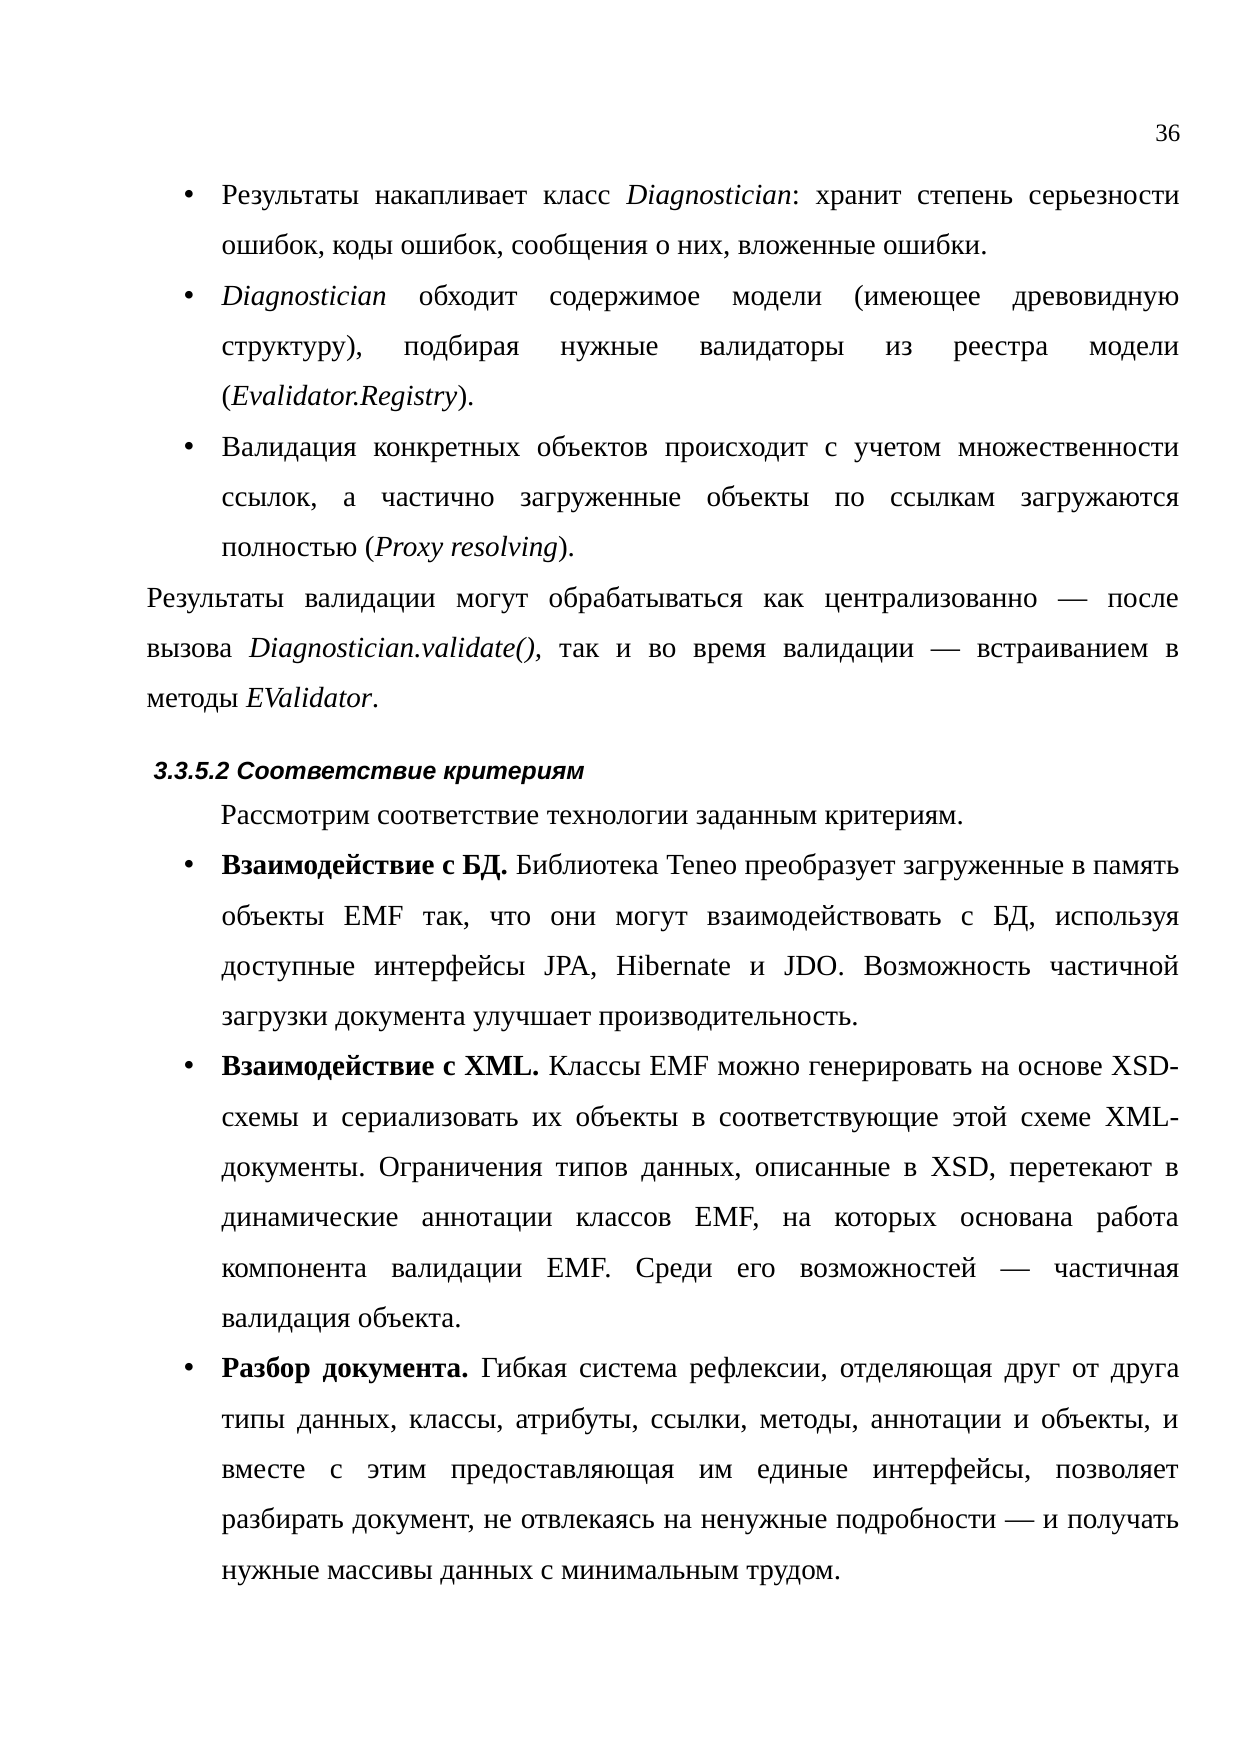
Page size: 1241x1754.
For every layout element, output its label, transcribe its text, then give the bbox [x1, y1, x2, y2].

list Результаты накапливает класс Diagnostician: хранит степень серьезности ошибок, коды ошибок, сообщения о них, вложенные ошибки. [184, 177, 1180, 261]
list Результаты валидации могут обрабатываться как централизованно — после вызова Diagnostician.validate(), так и во время валидации — встраиванием в методы EValidator. [109, 580, 1180, 714]
list Валидация конкретных объектов происходит с учетом множественности ссылок, а частично загруженные объекты по ссылкам загружаются полностью (Proxy resolving). [184, 429, 1180, 563]
list Diagnostician обходит содержимое модели (имеющее древовидную структуру), подбирая нужные валидаторы из реестра модели (Evalidator.Registry). [184, 278, 1180, 412]
list Взаимодействие с БД. Библиотека Teneo преобразует загруженные в память объекты EMF так, что они могут взаимодействовать с БД, используя доступные интерфейсы JPA, Hibernate и JDO. Возможность частичной загрузки документа улучшает производительность. [184, 847, 1180, 1032]
subtitle Соответствие критериям [146, 756, 1180, 784]
text Рассмотрим соответствие технологии заданным критериям. [146, 797, 1180, 830]
list Взаимодействие с XML. Классы EMF можно генерировать на основе XSD-схемы и сериализовать их объекты в соответствующие этой схеме XML-документы. Ограничения типов данных, описанные в XSD, перетекают в динамические аннотации классов EMF, на которых основана работа компонента валидации EMF. Среди его возможностей — частичная валидация объекта. [184, 1048, 1180, 1334]
list Разбор документа. Гибкая система рефлексии, отделяющая друг от друга типы данных, классы, атрибуты, ссылки, методы, аннотации и объекты, и вместе с этим предоставляющая им единые интерфейсы, позволяет разбирать документ, не отвлекаясь на ненужные подробности — и получать нужные массивы данных с минимальным трудом. [184, 1351, 1180, 1585]
